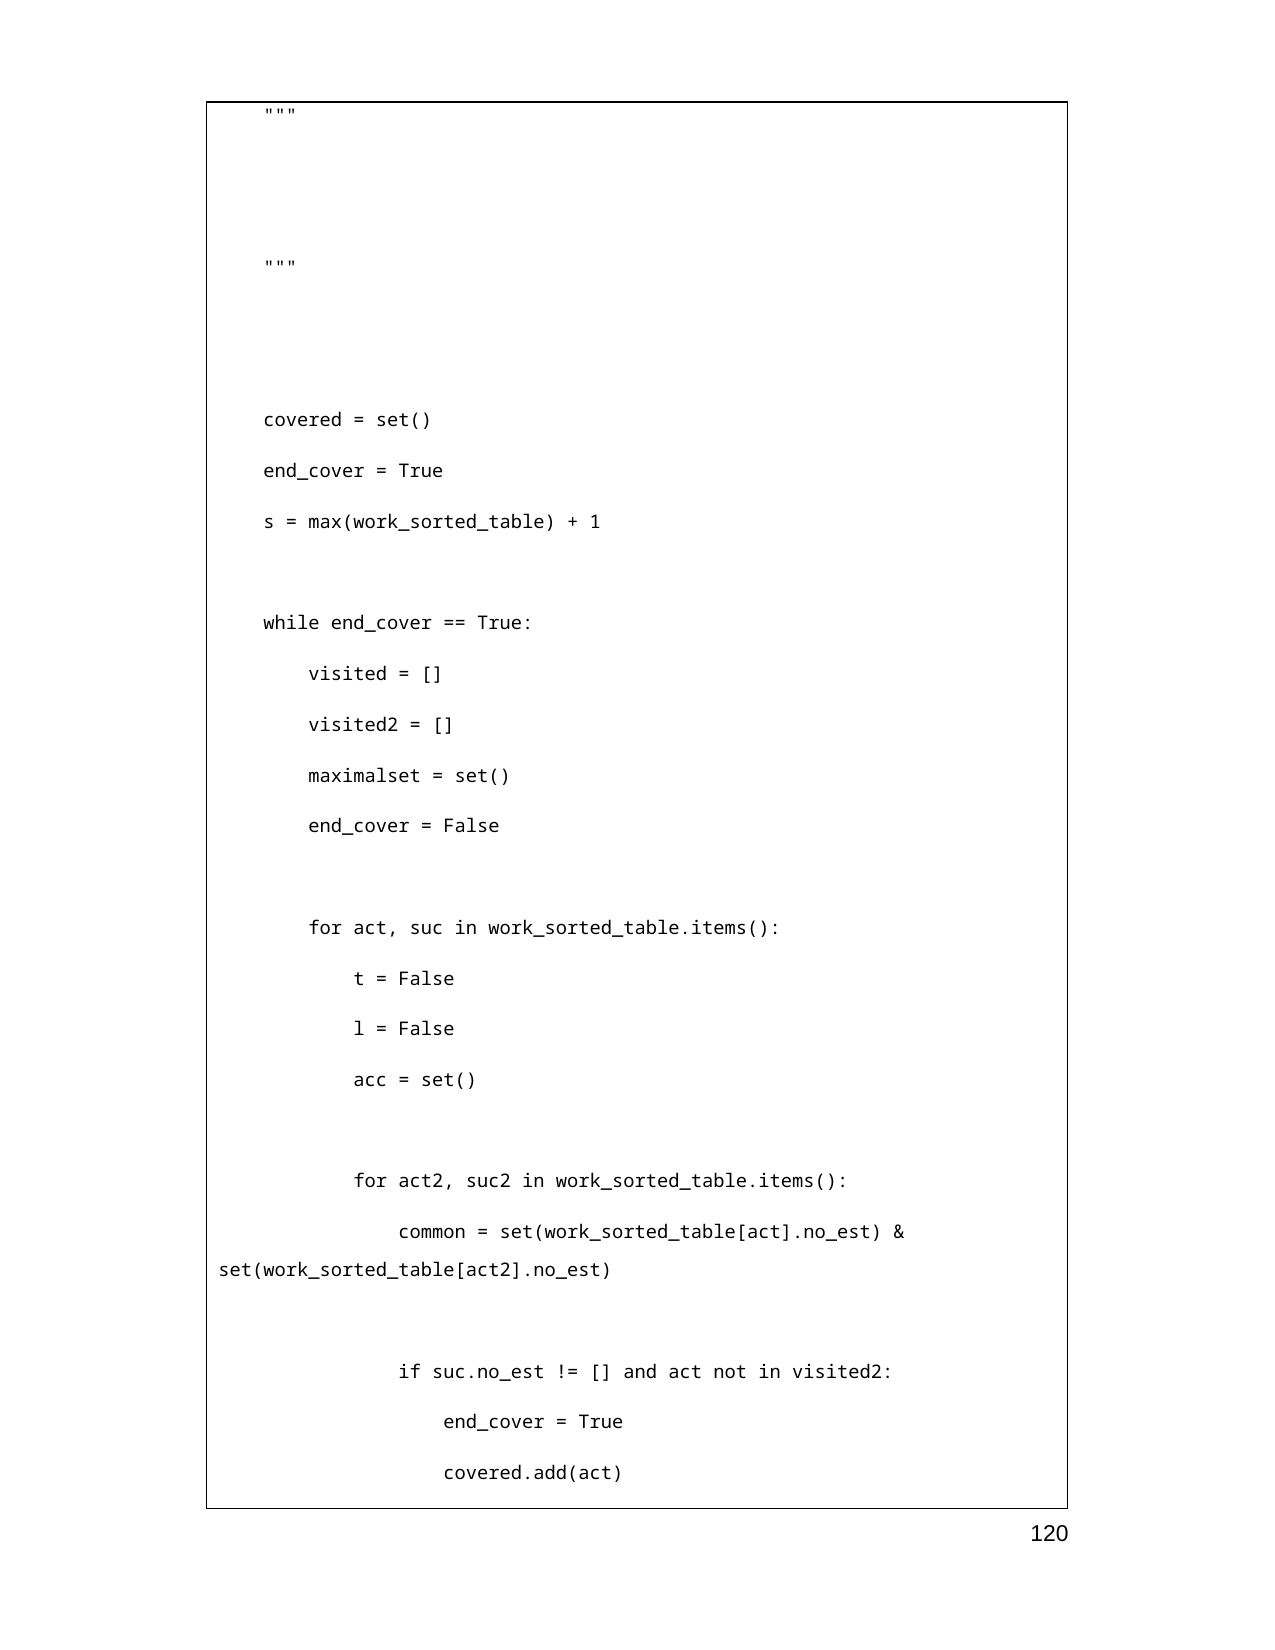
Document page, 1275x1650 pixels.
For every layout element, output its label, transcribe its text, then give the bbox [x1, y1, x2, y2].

table_header """ """ covered = set() end_cover = True s = max(work_sorted_table) + 1 while end_cover == True: visited = [] visited2 = [] maximalset = set() end_cover = False for act, suc in work_sorted_table.items(): t = False l = False acc = set() for act2, suc2 in work_sorted_table.items(): common = set(work_sorted_table[act].no_est) & set(work_sorted_table[act2].no_est) if suc.no_est != [] and act not in visited2: end_cover = True covered.add(act) [207, 103, 1067, 1508]
